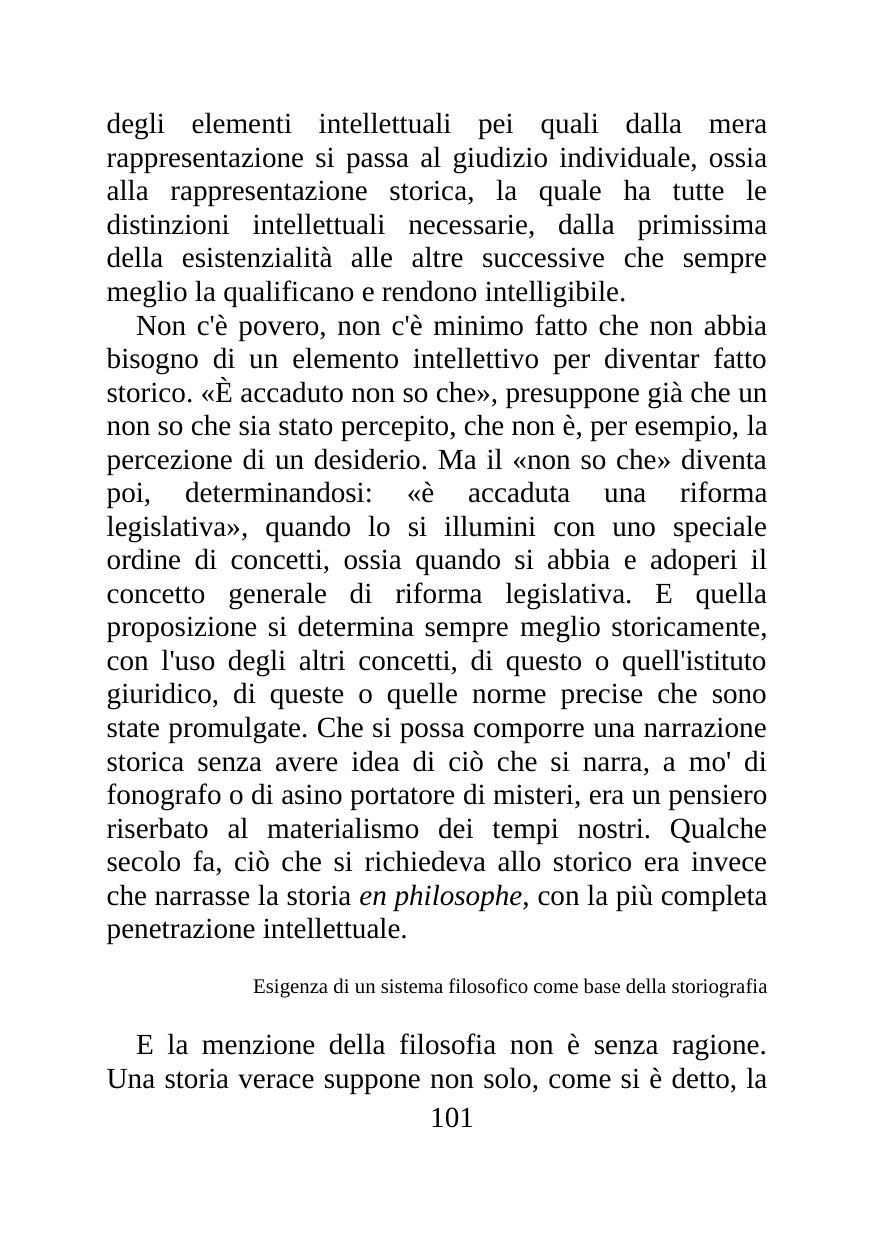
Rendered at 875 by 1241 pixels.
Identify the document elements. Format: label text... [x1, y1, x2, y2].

text E la menzione della filosofia non è senza ragione. Una storia verace suppone non solo, come si è detto, la [106, 1027, 768, 1094]
text degli elementi intellettuali pei quali dalla mera rappresentazione si passa al giudizio individuale, ossia alla rappresentazione storica, la quale ha tutte le distinzioni intellettuali necessarie, dalla primissima della esistenzialità alle altre successive che sempre meglio la qualificano e rendono intelligibile. [106, 106, 768, 308]
text Non c'è povero, non c'è minimo fatto che non abbia bisogno di un elemento intellettivo per diventar fatto storico. «È accaduto non so che», presuppone già che un non so che sia stato percepito, che non è, per esempio, la percezione di un desiderio. Ma il «non so che» diventa poi, determinandosi: «è accaduta una riforma legislativa», quando lo si illumini con uno speciale ordine di concetti, ossia quando si abbia e adoperi il concetto generale di riforma legislativa. E quella proposizione si determina sempre meglio storicamente, con l'uso degli altri concetti, di questo o quell'istituto giuridico, di queste o quelle norme precise che sono state promulgate. Che si possa comporre una narrazione storica senza avere idea di ciò che si narra, a mo' di fonografo o di asino portatore di misteri, era un pensiero riserbato al materialismo dei tempi nostri. Qualche secolo fa, ciò che si richiedeva allo storico era invece che narrasse la storia en philosophe, con la più completa penetrazione intellettuale. [106, 308, 768, 945]
text Esigenza di un sistema filosofico come base della storiografia [106, 974, 768, 998]
